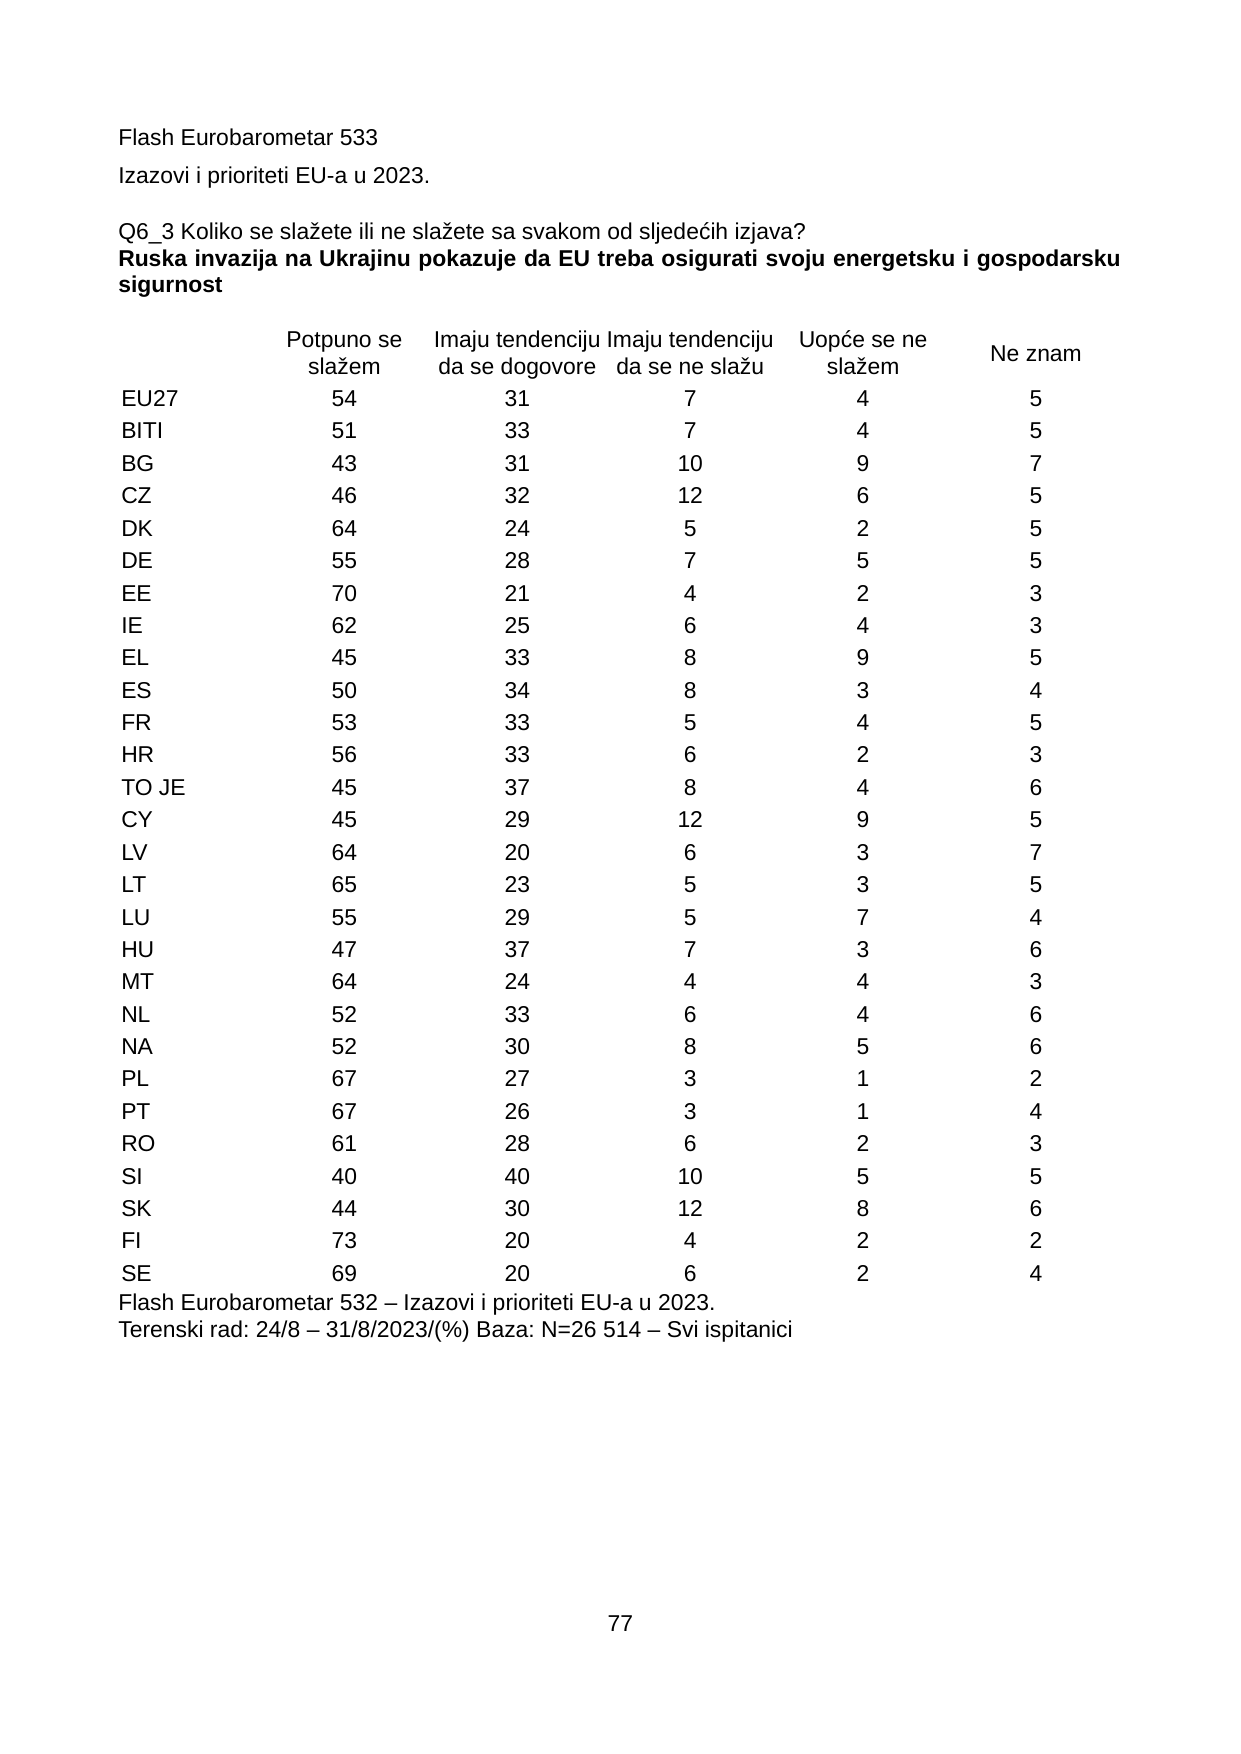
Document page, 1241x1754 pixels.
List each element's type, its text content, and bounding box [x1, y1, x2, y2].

table_cell 30 [431, 1030, 603, 1062]
table_cell 5 [949, 868, 1122, 900]
table_cell CY [118, 803, 258, 836]
table_cell 3 [776, 933, 949, 965]
table_cell 8 [776, 1192, 949, 1224]
table_cell 64 [258, 965, 431, 998]
table_cell 2 [776, 576, 949, 609]
table_cell 3 [604, 1063, 776, 1095]
table_cell 5 [949, 641, 1122, 674]
table_cell NL [118, 998, 258, 1030]
table_cell 4 [604, 965, 776, 998]
table_cell 62 [258, 609, 431, 641]
table_cell 33 [431, 641, 603, 674]
text Q6_3 Koliko se slažete ili ne slažete sa svakom od sljedećih izjava? [118, 218, 1122, 244]
table_cell 3 [776, 674, 949, 706]
table_cell 10 [604, 447, 776, 479]
table_cell TO JE [118, 771, 258, 803]
table_cell 52 [258, 1030, 431, 1062]
table_cell 4 [604, 576, 776, 609]
table_cell PT [118, 1095, 258, 1127]
table_cell 53 [258, 706, 431, 738]
table_cell 3 [949, 739, 1122, 771]
table_cell 4 [949, 900, 1122, 933]
table_cell 69 [258, 1257, 431, 1289]
table_cell CZ [118, 479, 258, 512]
table_cell 64 [258, 512, 431, 544]
table_cell 45 [258, 641, 431, 674]
table_cell NA [118, 1030, 258, 1062]
table_cell ES [118, 674, 258, 706]
table_header Imaju tendenciju da se ne slažu [604, 324, 776, 382]
table_cell 9 [776, 641, 949, 674]
table_cell EU27 [118, 382, 258, 414]
table_cell 32 [431, 479, 603, 512]
table_cell 2 [776, 512, 949, 544]
table_cell 73 [258, 1224, 431, 1257]
table_cell 5 [949, 479, 1122, 512]
table_cell 6 [949, 933, 1122, 965]
table_cell 2 [776, 1127, 949, 1159]
table_cell 4 [949, 1095, 1122, 1127]
table_cell HU [118, 933, 258, 965]
table_cell 5 [604, 706, 776, 738]
table_cell 2 [949, 1224, 1122, 1257]
table_cell IE [118, 609, 258, 641]
table_cell 33 [431, 739, 603, 771]
table_cell 3 [949, 965, 1122, 998]
table_cell 24 [431, 512, 603, 544]
table_cell 26 [431, 1095, 603, 1127]
table_cell 4 [776, 965, 949, 998]
table_cell 70 [258, 576, 431, 609]
table_header Potpuno se slažem [258, 324, 431, 382]
table_cell 9 [776, 803, 949, 836]
table_cell 7 [949, 447, 1122, 479]
table_cell 4 [776, 771, 949, 803]
table_cell 5 [604, 868, 776, 900]
table_cell 40 [431, 1160, 603, 1192]
table_cell 7 [776, 900, 949, 933]
table_cell RO [118, 1127, 258, 1159]
table_cell 56 [258, 739, 431, 771]
table_cell 21 [431, 576, 603, 609]
table_cell 4 [776, 609, 949, 641]
table_cell 5 [949, 512, 1122, 544]
table_cell 5 [604, 900, 776, 933]
text Flash Eurobarometar 532 – Izazovi i prioriteti EU-a u 2023. [118, 1289, 1122, 1316]
table_cell 3 [776, 836, 949, 868]
table_cell 5 [776, 1160, 949, 1192]
table_cell 4 [604, 1224, 776, 1257]
table_cell 37 [431, 933, 603, 965]
table_cell 33 [431, 706, 603, 738]
table_cell 29 [431, 803, 603, 836]
table_cell 67 [258, 1063, 431, 1095]
table_cell FR [118, 706, 258, 738]
table_cell 67 [258, 1095, 431, 1127]
table_cell 64 [258, 836, 431, 868]
table_cell SE [118, 1257, 258, 1289]
table_cell 44 [258, 1192, 431, 1224]
table_cell 4 [776, 998, 949, 1030]
table_cell 6 [604, 1257, 776, 1289]
table_header [118, 324, 258, 382]
table_cell 40 [258, 1160, 431, 1192]
table_cell 12 [604, 1192, 776, 1224]
table_cell 6 [604, 1127, 776, 1159]
table_cell 4 [776, 382, 949, 414]
table_cell HR [118, 739, 258, 771]
table_cell 25 [431, 609, 603, 641]
table_cell 29 [431, 900, 603, 933]
table_cell DK [118, 512, 258, 544]
table_cell 5 [776, 544, 949, 576]
table_header Uopće se ne slažem [776, 324, 949, 382]
table_cell SI [118, 1160, 258, 1192]
table_cell 54 [258, 382, 431, 414]
table_cell 23 [431, 868, 603, 900]
table_cell 55 [258, 900, 431, 933]
table_cell 20 [431, 1224, 603, 1257]
table_cell 7 [604, 933, 776, 965]
table_cell 6 [949, 771, 1122, 803]
table_cell 12 [604, 803, 776, 836]
table_cell LT [118, 868, 258, 900]
table_cell 5 [949, 706, 1122, 738]
table_cell 45 [258, 771, 431, 803]
table_cell LU [118, 900, 258, 933]
table_cell 5 [776, 1030, 949, 1062]
table_cell 7 [604, 382, 776, 414]
table_cell 7 [604, 544, 776, 576]
table_cell 3 [776, 868, 949, 900]
table_cell EL [118, 641, 258, 674]
table_cell 24 [431, 965, 603, 998]
table_cell EE [118, 576, 258, 609]
table_cell 65 [258, 868, 431, 900]
text Ruska invazija na Ukrajinu pokazuje da EU treba osigurati svoju energetsku i gospodarsku sigurnost [118, 244, 1122, 297]
table_cell 6 [604, 836, 776, 868]
table_cell 5 [949, 382, 1122, 414]
table_cell LV [118, 836, 258, 868]
table_cell 4 [949, 674, 1122, 706]
table_cell 4 [949, 1257, 1122, 1289]
table_cell 6 [949, 998, 1122, 1030]
table_cell 9 [776, 447, 949, 479]
table_cell 3 [949, 1127, 1122, 1159]
table_cell 46 [258, 479, 431, 512]
table_cell 5 [604, 512, 776, 544]
table_header Ne znam [949, 324, 1122, 382]
table_cell 8 [604, 771, 776, 803]
table_cell 20 [431, 836, 603, 868]
table_cell 50 [258, 674, 431, 706]
table_cell 7 [949, 836, 1122, 868]
table_cell 4 [776, 415, 949, 447]
table_header Imaju tendenciju da se dogovore [431, 324, 603, 382]
table_cell 8 [604, 641, 776, 674]
table_cell 8 [604, 1030, 776, 1062]
table_cell 3 [949, 576, 1122, 609]
table_cell 10 [604, 1160, 776, 1192]
table_cell 34 [431, 674, 603, 706]
table_cell 6 [604, 609, 776, 641]
table_cell 4 [776, 706, 949, 738]
table_cell DE [118, 544, 258, 576]
text Terenski rad: 24/8 – 31/8/2023/(%) Baza: N=26 514 – Svi ispitanici [118, 1316, 1122, 1342]
table_cell 1 [776, 1095, 949, 1127]
table_cell 43 [258, 447, 431, 479]
table_cell 6 [949, 1192, 1122, 1224]
table_cell SK [118, 1192, 258, 1224]
table_cell 6 [776, 479, 949, 512]
table_cell 30 [431, 1192, 603, 1224]
table_cell 55 [258, 544, 431, 576]
table_cell 47 [258, 933, 431, 965]
table_cell 5 [949, 803, 1122, 836]
table_cell FI [118, 1224, 258, 1257]
table_cell 6 [604, 998, 776, 1030]
table_cell 52 [258, 998, 431, 1030]
table_cell 2 [776, 1224, 949, 1257]
table_cell 1 [776, 1063, 949, 1095]
table_cell 7 [604, 415, 776, 447]
table_cell 27 [431, 1063, 603, 1095]
table_cell 31 [431, 447, 603, 479]
table_cell 6 [604, 739, 776, 771]
table_cell 33 [431, 998, 603, 1030]
table_cell 5 [949, 1160, 1122, 1192]
table_cell 3 [604, 1095, 776, 1127]
table_cell 12 [604, 479, 776, 512]
table_cell BG [118, 447, 258, 479]
table_cell BITI [118, 415, 258, 447]
table_cell MT [118, 965, 258, 998]
table_cell 51 [258, 415, 431, 447]
table_cell 6 [949, 1030, 1122, 1062]
table_cell 33 [431, 415, 603, 447]
table_cell 2 [949, 1063, 1122, 1095]
table_cell PL [118, 1063, 258, 1095]
table_cell 5 [949, 415, 1122, 447]
table_cell 20 [431, 1257, 603, 1289]
table_cell 45 [258, 803, 431, 836]
table_cell 5 [949, 544, 1122, 576]
table_cell 28 [431, 544, 603, 576]
table_cell 8 [604, 674, 776, 706]
table_cell 61 [258, 1127, 431, 1159]
table_cell 2 [776, 1257, 949, 1289]
table_cell 37 [431, 771, 603, 803]
table_cell 28 [431, 1127, 603, 1159]
table_cell 31 [431, 382, 603, 414]
table_cell 3 [949, 609, 1122, 641]
table_cell 2 [776, 739, 949, 771]
